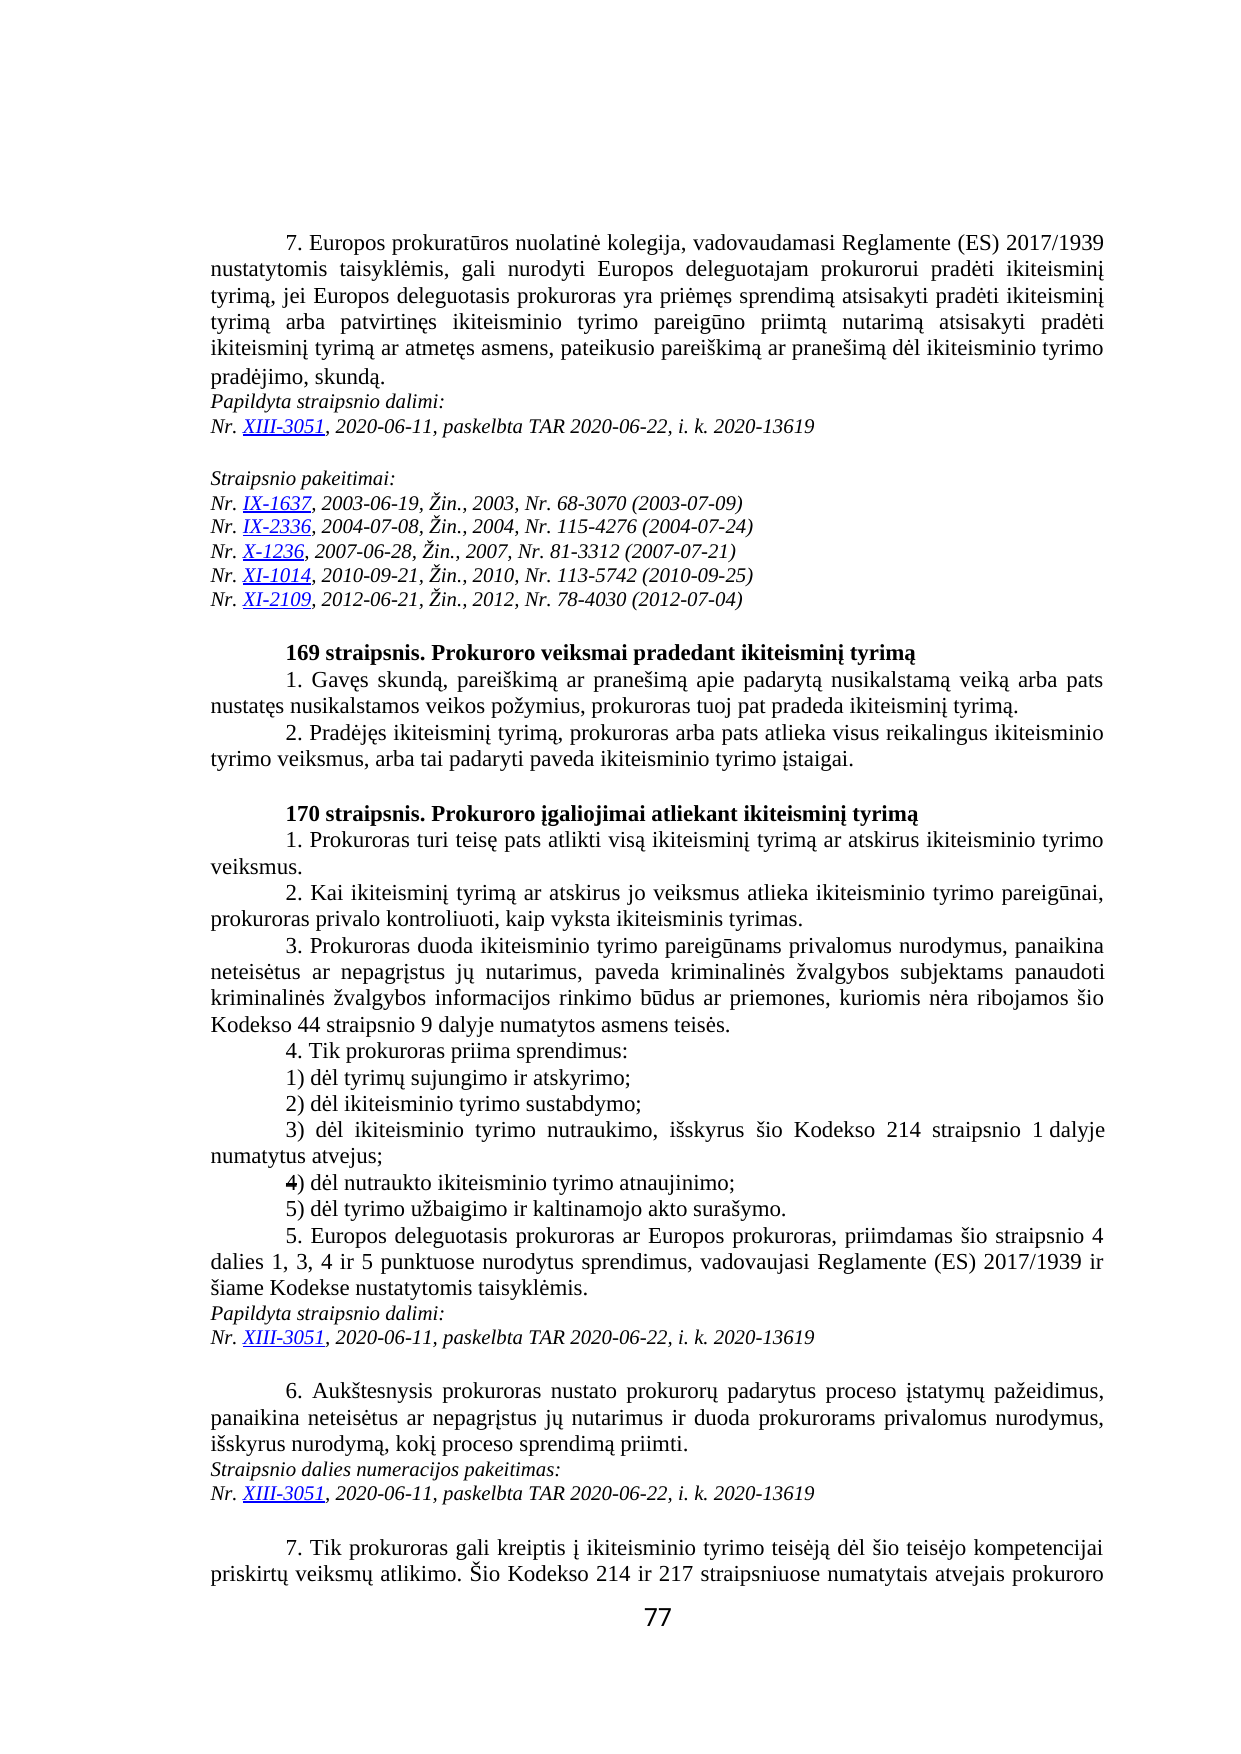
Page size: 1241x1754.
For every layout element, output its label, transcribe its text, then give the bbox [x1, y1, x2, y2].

text 6. Aukštesnysis prokuroras nustato prokurorų padarytus proceso įstatymų pažeidimus, panaikina neteisėtus ar nepagrįstus jų nutarimus ir duoda prokurorams privalomus nurodymus, išskyrus nurodymą, kokį proceso sprendimą priimti. [210, 1378, 1105, 1457]
text Nr. X-1236, 2007-06-28, Žin., 2007, Nr. 81-3312 (2007-07-21) [210, 538, 1105, 563]
text Nr. XI-2109, 2012-06-21, Žin., 2012, Nr. 78-4030 (2012-07-04) [210, 587, 1105, 611]
text Papildyta straipsnio dalimi: [210, 389, 1105, 413]
text 1. Prokuroras turi teisę pats atlikti visą ikiteisminį tyrimą ar atskirus ikiteisminio tyrimo veiksmus. [210, 826, 1105, 879]
text Nr. XI-1014, 2010-09-21, Žin., 2010, Nr. 113-5742 (2010-09-25) [210, 563, 1105, 587]
text 1. Gavęs skundą, pareiškimą ar pranešimą apie padarytą nusikalstamą veiką arba pats nustatęs nusikalstamos veikos požymius, prokuroras tuoj pat pradeda ikiteisminį tyrimą. [210, 666, 1105, 718]
text 7. Europos prokuratūros nuolatinė kolegija, vadovaudamasi Reglamente (ES) 2017/1939 nustatytomis taisyklėmis, gali nurodyti Europos deleguotajam prokurorui pradėti ikiteisminį tyrimą, jei Europos deleguotasis prokuroras yra priėmęs sprendimą atsisakyti pradėti ikiteisminį tyrimą arba patvirtinęs ikiteisminio tyrimo pareigūno priimtą nutarimą atsisakyti pradėti ikiteisminį tyrimą ar atmetęs asmens, pateikusio pareiškimą ar pranešimą dėl ikiteisminio tyrimo pradėjimo, skundą. [210, 229, 1105, 389]
text 5. Europos deleguotasis prokuroras ar Europos prokuroras, priimdamas šio straipsnio 4 dalies 1, 3, 4 ir 5 punktuose nurodytus sprendimus, vadovaujasi Reglamente (ES) 2017/1939 ir šiame Kodekse nustatytomis taisyklėmis. [210, 1222, 1105, 1301]
text 2) dėl ikiteisminio tyrimo sustabdymo; [210, 1090, 1105, 1116]
text 2. Pradėjęs ikiteisminį tyrimą, prokuroras arba pats atlieka visus reikalingus ikiteisminio tyrimo veiksmus, arba tai padaryti paveda ikiteisminio tyrimo įstaigai. [210, 718, 1105, 771]
text Nr. IX-1637, 2003-06-19, Žin., 2003, Nr. 68-3070 (2003-07-09) [210, 490, 1105, 514]
text 170 straipsnis. Prokuroro įgaliojimai atliekant ikiteisminį tyrimą [210, 800, 1105, 826]
text 1) dėl tyrimų sujungimo ir atskyrimo; [210, 1063, 1105, 1090]
text 169 straipsnis. Prokuroro veiksmai pradedant ikiteisminį tyrimą [210, 639, 1105, 666]
text Papildyta straipsnio dalimi: [210, 1301, 1105, 1325]
text 3. Prokuroras duoda ikiteisminio tyrimo pareigūnams privalomus nurodymus, panaikina neteisėtus ar nepagrįstus jų nutarimus, paveda kriminalinės žvalgybos subjektams panaudoti kriminalinės žvalgybos informacijos rinkimo būdus ar priemones, kuriomis nėra ribojamos šio Kodekso 44 straipsnio 9 dalyje numatytos asmens teisės. [210, 932, 1105, 1037]
text Straipsnio dalies numeracijos pakeitimas: [210, 1457, 1105, 1481]
text 5) dėl tyrimo užbaigimo ir kaltinamojo akto surašymo. [210, 1195, 1105, 1222]
text Straipsnio pakeitimai: [210, 466, 1105, 490]
text 7. Tik prokuroras gali kreiptis į ikiteisminio tyrimo teisėją dėl šio teisėjo kompetencijai priskirtų veiksmų atlikimo. Šio Kodekso 214 ir 217 straipsniuose numatytais atvejais prokuroro [210, 1533, 1105, 1586]
text Nr. IX-2336, 2004-07-08, Žin., 2004, Nr. 115-4276 (2004-07-24) [210, 514, 1105, 538]
text 4) dėl nutraukto ikiteisminio tyrimo atnaujinimo; [210, 1169, 1105, 1195]
text 3) dėl ikiteisminio tyrimo nutraukimo, išskyrus šio Kodekso 214 straipsnio 1 dalyje numatytus atvejus; [210, 1116, 1105, 1169]
text 4. Tik prokuroras priima sprendimus: [210, 1037, 1105, 1063]
text Nr. XIII-3051, 2020-06-11, paskelbta TAR 2020-06-22, i. k. 2020-13619 [210, 1325, 1105, 1349]
text Nr. XIII-3051, 2020-06-11, paskelbta TAR 2020-06-22, i. k. 2020-13619 [210, 413, 1105, 438]
text 2. Kai ikiteisminį tyrimą ar atskirus jo veiksmus atlieka ikiteisminio tyrimo pareigūnai, prokuroras privalo kontroliuoti, kaip vyksta ikiteisminis tyrimas. [210, 879, 1105, 932]
text Nr. XIII-3051, 2020-06-11, paskelbta TAR 2020-06-22, i. k. 2020-13619 [210, 1481, 1105, 1505]
